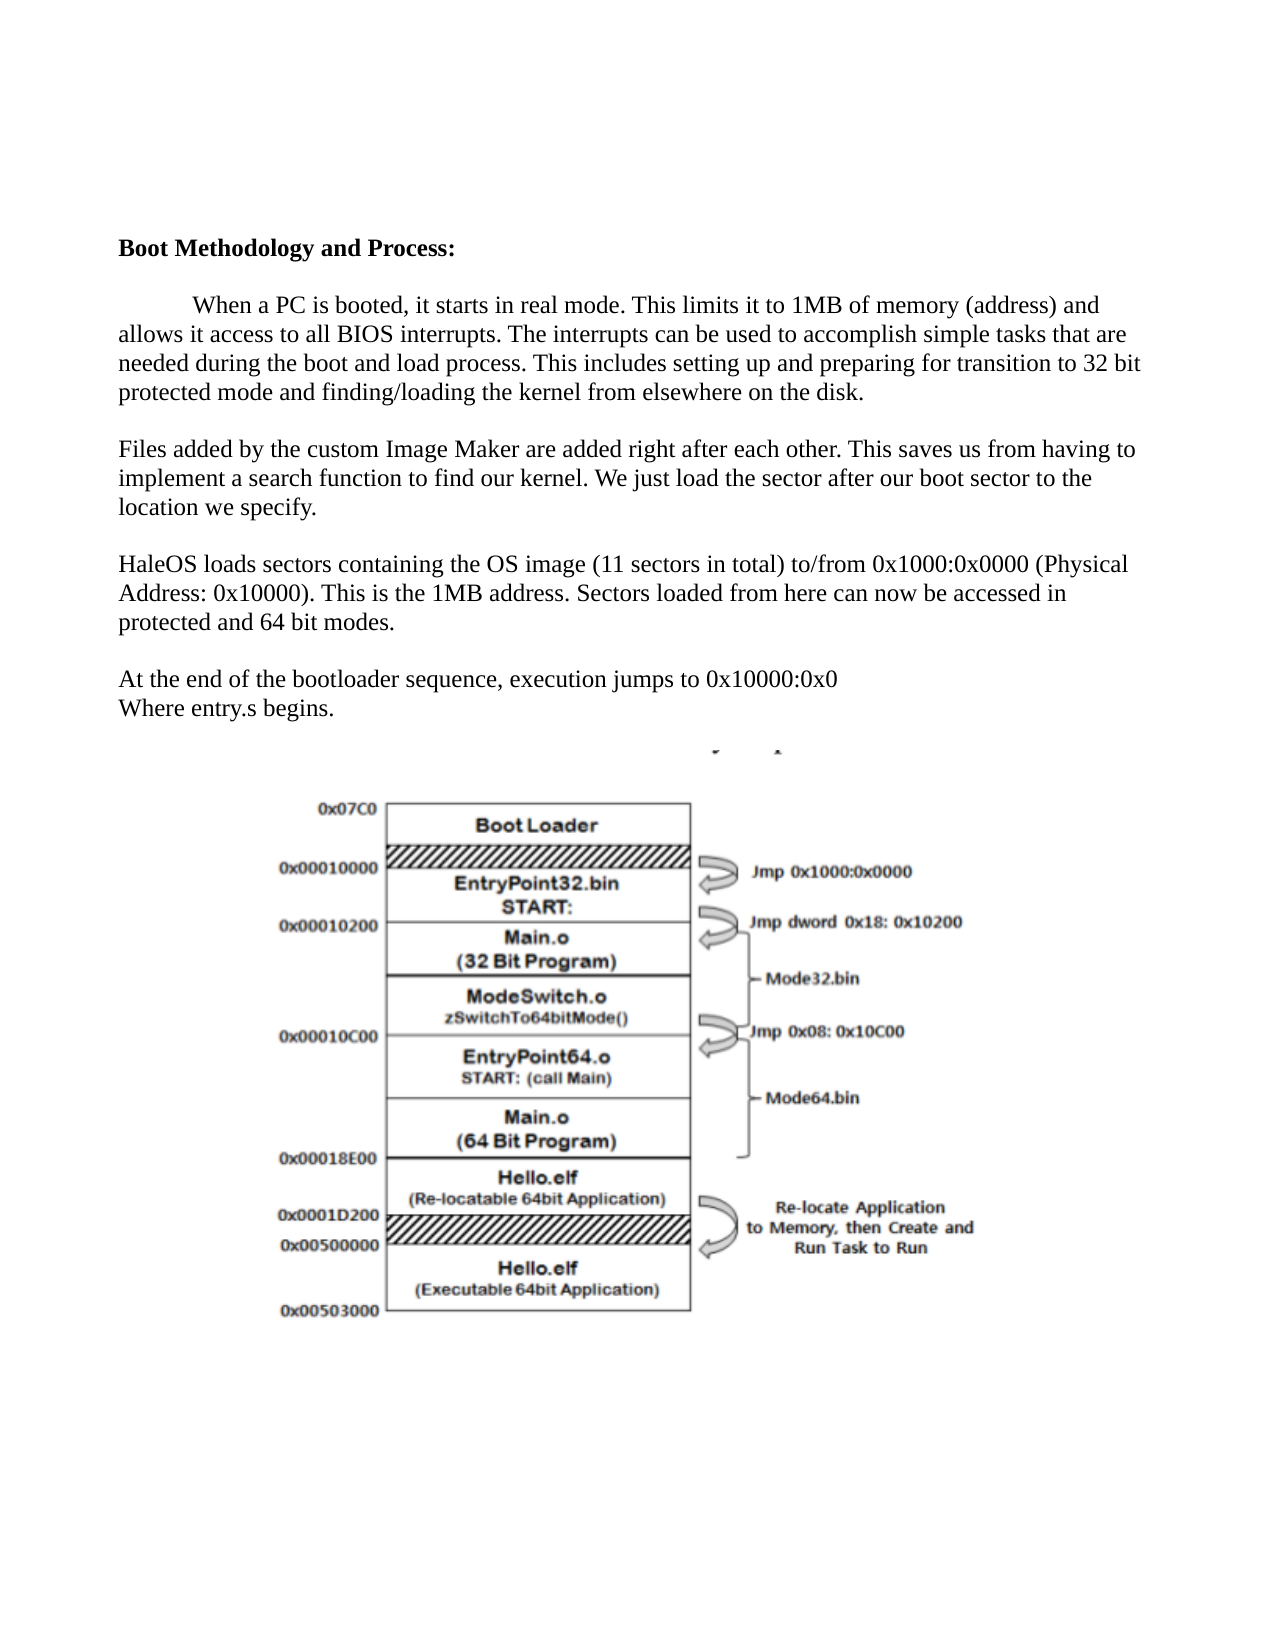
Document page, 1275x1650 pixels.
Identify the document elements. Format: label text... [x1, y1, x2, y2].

text Boot Methodology and Process: [118, 233, 1157, 262]
text When a PC is booted, it starts in real mode. This limits it to 1MB of memory (address) and allows it access to all BIOS interrupts. The interrupts can be used to accomplish simple tasks that are needed during the boot and load process. This includes setting up and preparing for transition to 32 bit protected mode and finding/loading the kernel from elsewhere on the disk. [118, 291, 1157, 406]
picture [235, 750, 1040, 1332]
text At the end of the bootloader sequence, execution jumps to 0x10000:0x0 Where entry.s begins. [118, 664, 1157, 722]
text Files added by the custom Image Maker are added right after each other. This saves us from having to implement a search function to find our kernel. We just load the sector after our boot sector to the location we specify. [118, 434, 1157, 521]
text HaleOS loads sectors containing the OS image (11 sectors in total) to/from 0x1000:0x0000 (Physical Address: 0x10000). This is the 1MB address. Sectors loaded from here can now be accessed in protected and 64 bit modes. [118, 549, 1157, 636]
